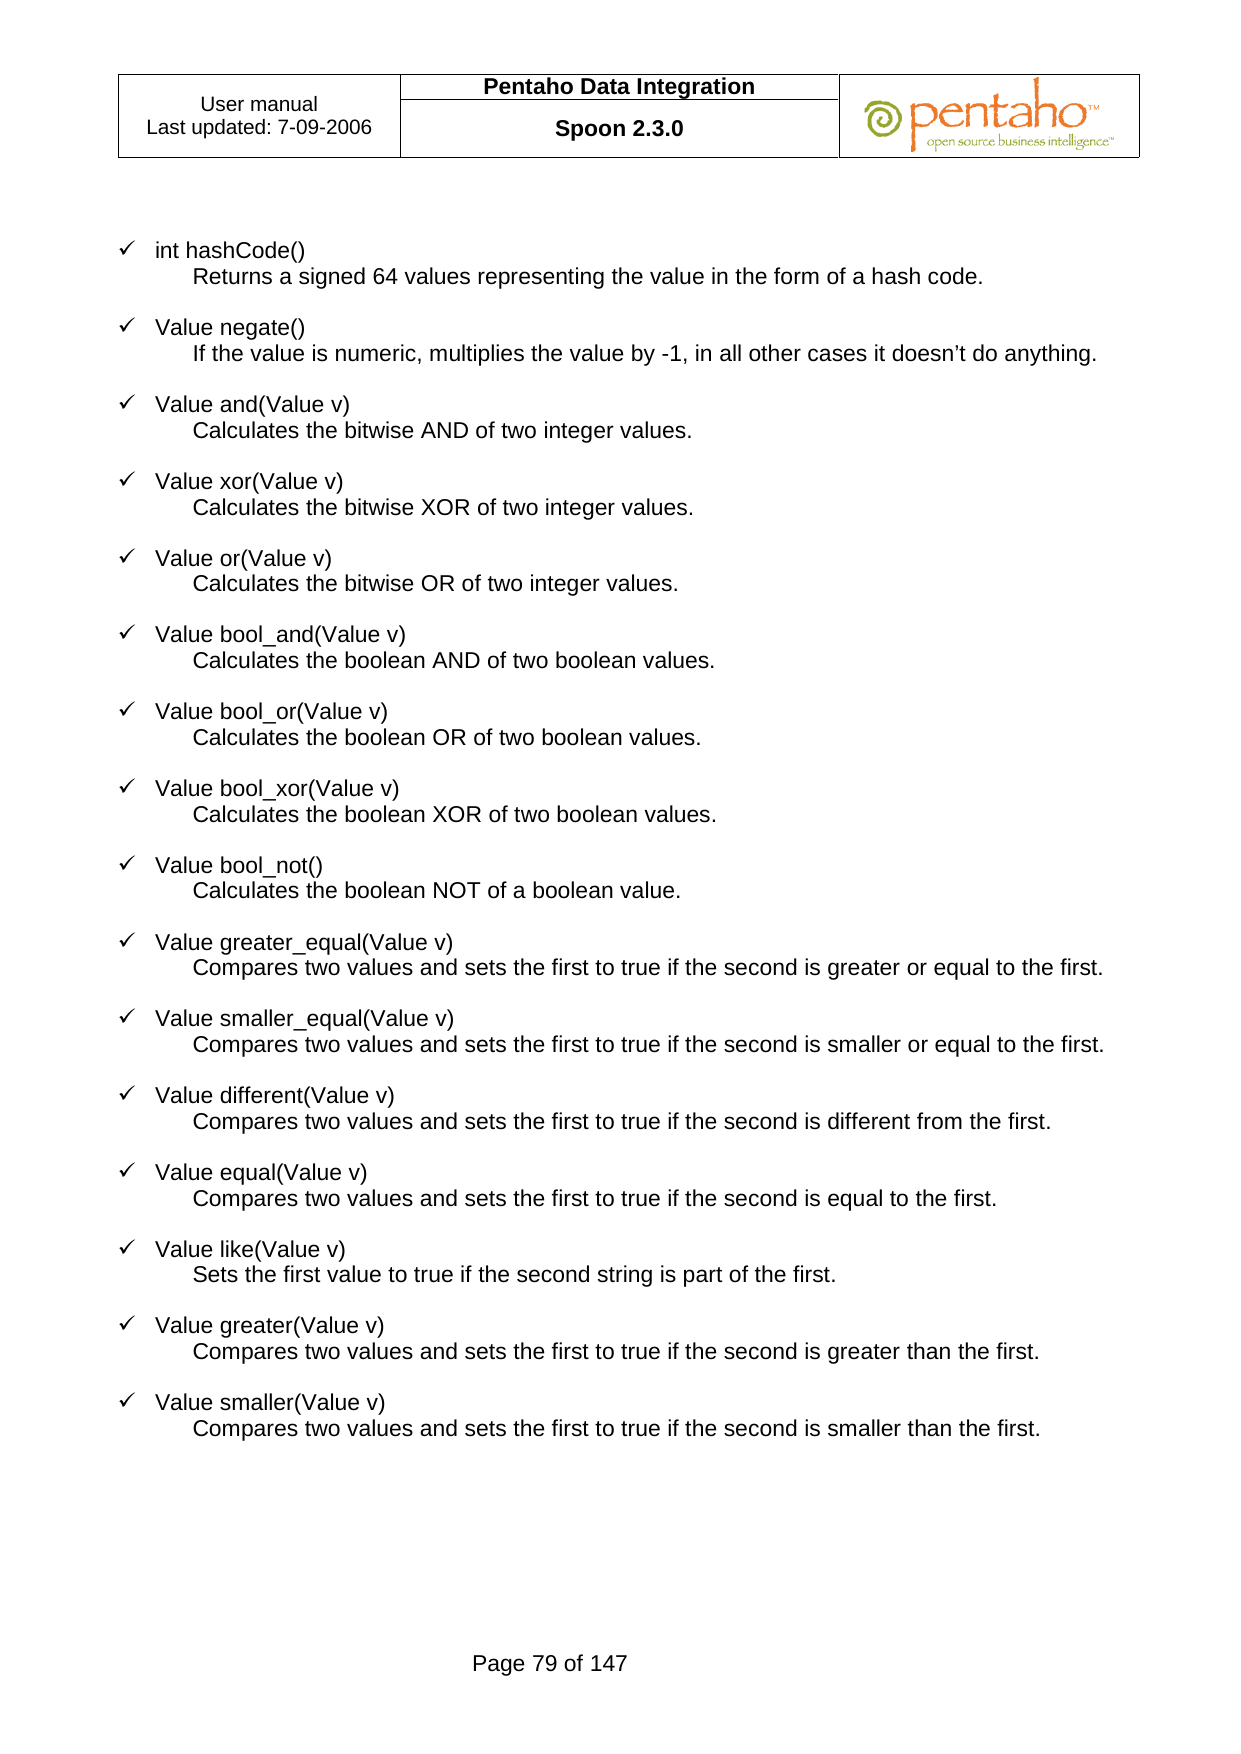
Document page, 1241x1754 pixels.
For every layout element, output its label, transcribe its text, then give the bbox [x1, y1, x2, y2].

text Compares two values and sets the first to true if the second is greater than the first. [192, 1339, 1137, 1364]
text Calculates the bitwise XOR of two integer values. [192, 494, 1137, 520]
text If the value is numeric, multiplies the value by -1, in all other cases it doesn’t do anything. [192, 341, 1137, 366]
list Value bool_xor(Value v) [117, 776, 1137, 801]
list Value greater(Value v) [117, 1313, 1137, 1339]
text Calculates the bitwise AND of two integer values. [192, 417, 1137, 443]
list Value smaller(Value v) [117, 1390, 1137, 1416]
text Calculates the bitwise OR of two integer values. [192, 571, 1137, 597]
list Value like(Value v) [117, 1236, 1137, 1262]
list Value and(Value v) [117, 392, 1137, 417]
text Calculates the boolean NOT of a boolean value. [192, 878, 1137, 904]
text Calculates the boolean AND of two boolean values. [192, 648, 1137, 673]
list Value smaller_equal(Value v) [117, 1006, 1137, 1032]
list Value greater_equal(Value v) [117, 929, 1137, 955]
list Value bool_or(Value v) [117, 699, 1137, 724]
text Compares two values and sets the first to true if the second is equal to the first. [192, 1185, 1137, 1211]
list int hashCode() [117, 238, 1137, 264]
list Value bool_not() [117, 852, 1137, 878]
list Value xor(Value v) [117, 468, 1137, 494]
list Value negate() [117, 315, 1137, 341]
text Compares two values and sets the first to true if the second is greater or equal to the first. [192, 955, 1137, 980]
text Sets the first value to true if the second string is part of the first. [192, 1262, 1137, 1287]
list Value or(Value v) [117, 545, 1137, 571]
text Returns a signed 64 values representing the value in the form of a hash code. [192, 264, 1137, 289]
text Compares two values and sets the first to true if the second is smaller than the first. [192, 1416, 1137, 1441]
list Value different(Value v) [117, 1083, 1137, 1108]
text Compares two values and sets the first to true if the second is smaller or equal to the first. [192, 1032, 1137, 1057]
text Compares two values and sets the first to true if the second is different from the first. [192, 1108, 1137, 1134]
list Value bool_and(Value v) [117, 622, 1137, 648]
list Value equal(Value v) [117, 1159, 1137, 1185]
text Calculates the boolean XOR of two boolean values. [192, 801, 1137, 827]
text Calculates the boolean OR of two boolean values. [192, 724, 1137, 750]
